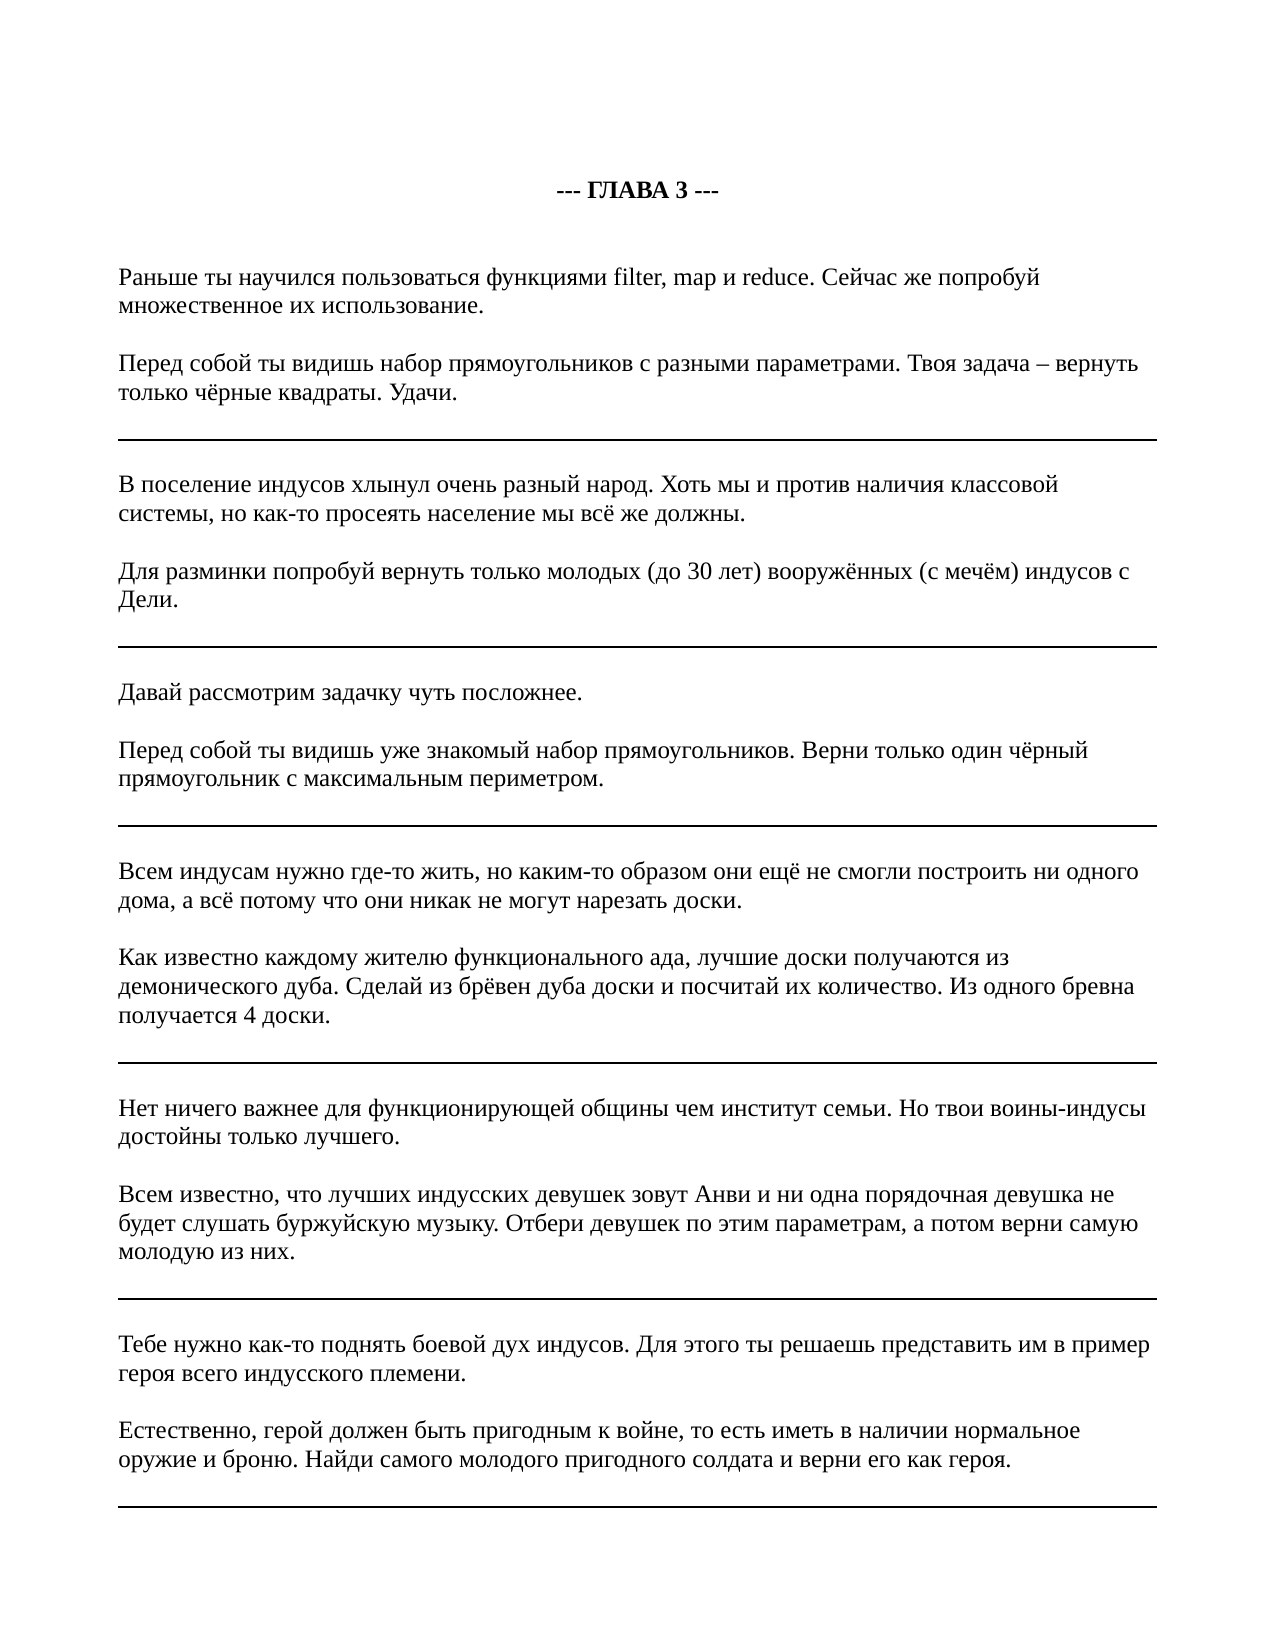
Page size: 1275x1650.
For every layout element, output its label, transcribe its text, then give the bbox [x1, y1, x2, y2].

text --- ГЛАВА 3 --- [118, 176, 1157, 204]
text Для разминки попробуй вернуть только молодых (до 30 лет) вооружённых (с мечём) индусов с Дели. [118, 556, 1157, 613]
text Всем известно, что лучших индусских девушек зовут Анви и ни одна порядочная девушка не будет слушать буржуйскую музыку. Отбери девушек по этим параметрам, а потом верни самую молодую из них. [118, 1179, 1157, 1265]
text В поселение индусов хлынул очень разный народ. Хоть мы и против наличия классовой системы, но как-то просеять население мы всё же должны. [118, 469, 1157, 527]
text Давай рассмотрим задачку чуть посложнее. [118, 677, 1157, 706]
text Раньше ты научился пользоваться функциями filter, map и reduce. Сейчас же попробуй множественное их использование. [118, 262, 1157, 319]
text Нет ничего важнее для функционирующей общины чем институт семьи. Но твои воины-индусы достойны только лучшего. [118, 1093, 1157, 1150]
text Перед собой ты видишь набор прямоугольников с разными параметрами. Твоя задача – вернуть только чёрные квадраты. Удачи. [118, 348, 1157, 406]
text Всем индусам нужно где-то жить, но каким-то образом они ещё не смогли построить ни одного дома, а всё потому что они никак не могут нарезать доски. [118, 856, 1157, 914]
text Перед собой ты видишь уже знакомый набор прямоугольников. Верни только один чёрный прямоугольник с максимальным периметром. [118, 735, 1157, 792]
text Как известно каждому жителю функционального ада, лучшие доски получаются из демонического дуба. Сделай из брёвен дуба доски и посчитай их количество. Из одного бревна получается 4 доски. [118, 942, 1157, 1029]
text Естественно, герой должен быть пригодным к войне, то есть иметь в наличии нормальное оружие и броню. Найди самого молодого пригодного солдата и верни его как героя. [118, 1415, 1157, 1473]
text Тебе нужно как-то поднять боевой дух индусов. Для этого ты решаешь представить им в пример героя всего индусского племени. [118, 1329, 1157, 1387]
